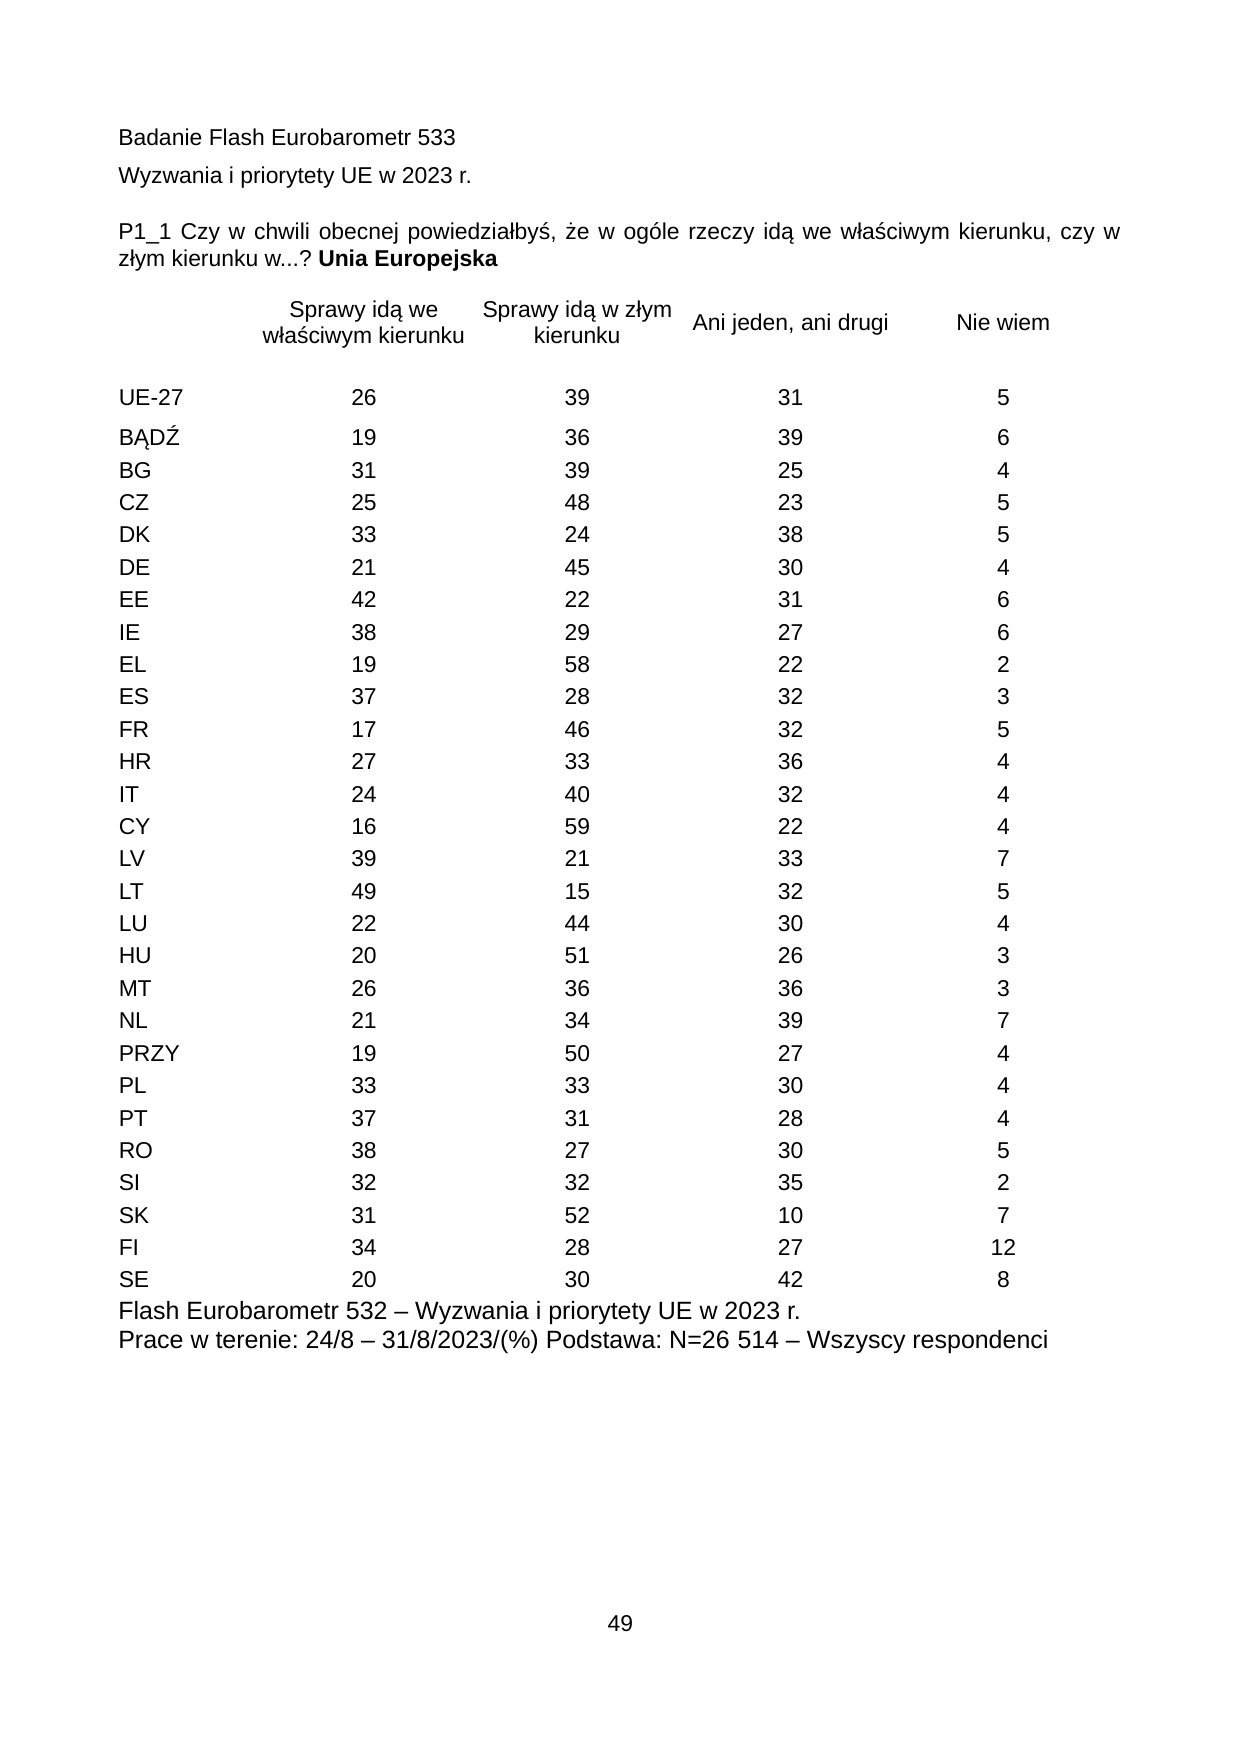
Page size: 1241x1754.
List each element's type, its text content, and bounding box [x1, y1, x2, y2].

table_cell 31 [684, 583, 897, 616]
table_cell 19 [257, 1037, 470, 1069]
table_cell 34 [470, 1004, 684, 1037]
table_cell 37 [257, 680, 470, 713]
table_cell 22 [257, 907, 470, 939]
text Prace w terenie: 24/8 – 31/8/2023/(%) Podstawa: N=26 514 – Wszyscy respondenci [118, 1324, 1122, 1353]
table_cell 10 [684, 1199, 897, 1231]
table_cell 27 [684, 616, 897, 648]
table_cell UE-27 [116, 374, 257, 421]
table_cell 2 [897, 648, 1109, 680]
table_cell SK [116, 1199, 257, 1231]
table_cell 2 [897, 1166, 1109, 1199]
table_cell IE [116, 616, 257, 648]
table_cell 4 [897, 810, 1109, 842]
table_cell PT [116, 1101, 257, 1134]
table_cell 26 [257, 972, 470, 1004]
table_cell 28 [470, 1231, 684, 1263]
table_cell 32 [684, 713, 897, 745]
table_cell 58 [470, 648, 684, 680]
table_cell 26 [684, 940, 897, 972]
table_cell 25 [257, 486, 470, 518]
table_cell 25 [684, 454, 897, 486]
table_cell ES [116, 680, 257, 713]
table_header Ani jeden, ani drugi [684, 271, 897, 373]
table_cell LU [116, 907, 257, 939]
table_cell CZ [116, 486, 257, 518]
table_cell 40 [470, 778, 684, 810]
table_cell 29 [470, 616, 684, 648]
table_cell 38 [684, 518, 897, 551]
table_cell NL [116, 1004, 257, 1037]
table_cell 4 [897, 1101, 1109, 1134]
table_cell 33 [257, 1069, 470, 1101]
text P1_1 Czy w chwili obecnej powiedziałbyś, że w ogóle rzeczy idą we właściwym kierunku, czy w złym kierunku w...? Unia Europejska [118, 218, 1122, 271]
table_cell 8 [897, 1264, 1109, 1296]
table_cell 39 [470, 454, 684, 486]
table_cell 4 [897, 551, 1109, 583]
table_cell 30 [470, 1264, 684, 1296]
table_cell SE [116, 1264, 257, 1296]
table_cell 4 [897, 778, 1109, 810]
table_cell MT [116, 972, 257, 1004]
table_cell 3 [897, 972, 1109, 1004]
table_cell EE [116, 583, 257, 616]
table_header [116, 271, 257, 373]
text Flash Eurobarometr 532 – Wyzwania i priorytety UE w 2023 r. [118, 1296, 1122, 1324]
table_cell 7 [897, 1004, 1109, 1037]
table_cell PRZY [116, 1037, 257, 1069]
table_cell 38 [257, 1134, 470, 1166]
table_cell 6 [897, 616, 1109, 648]
table_cell 33 [684, 842, 897, 875]
table_cell 4 [897, 454, 1109, 486]
table_cell 39 [257, 842, 470, 875]
table_cell 6 [897, 421, 1109, 453]
table_cell 31 [257, 1199, 470, 1231]
table_cell 34 [257, 1231, 470, 1263]
table_cell 50 [470, 1037, 684, 1069]
table_cell 28 [470, 680, 684, 713]
table_cell 27 [257, 745, 470, 777]
table_cell 32 [257, 1166, 470, 1199]
table_cell HR [116, 745, 257, 777]
table_cell DE [116, 551, 257, 583]
table_header Sprawy idą w złym kierunku [470, 271, 684, 373]
table_cell 4 [897, 907, 1109, 939]
table_cell 22 [470, 583, 684, 616]
table_cell 30 [684, 551, 897, 583]
table_cell 32 [684, 680, 897, 713]
table_cell 31 [257, 454, 470, 486]
table_cell 15 [470, 875, 684, 907]
table_cell 38 [257, 616, 470, 648]
table_cell 5 [897, 374, 1109, 421]
table_cell 3 [897, 940, 1109, 972]
table_cell 48 [470, 486, 684, 518]
table_cell PL [116, 1069, 257, 1101]
table_cell 36 [684, 745, 897, 777]
table_cell 33 [257, 518, 470, 551]
table_cell 39 [684, 421, 897, 453]
table_cell 22 [684, 648, 897, 680]
table_cell 51 [470, 940, 684, 972]
table_cell BĄDŹ [116, 421, 257, 453]
table_cell 21 [257, 551, 470, 583]
table_cell 24 [257, 778, 470, 810]
table_cell 19 [257, 648, 470, 680]
table_cell 5 [897, 518, 1109, 551]
table_cell 45 [470, 551, 684, 583]
table_cell 22 [684, 810, 897, 842]
table_cell 7 [897, 1199, 1109, 1231]
table_cell HU [116, 940, 257, 972]
table_cell 12 [897, 1231, 1109, 1263]
table_cell 33 [470, 745, 684, 777]
table_header Nie wiem [897, 271, 1109, 373]
table_cell 39 [684, 1004, 897, 1037]
table_cell FI [116, 1231, 257, 1263]
table_cell 33 [470, 1069, 684, 1101]
table_cell 20 [257, 940, 470, 972]
table_cell RO [116, 1134, 257, 1166]
table_cell 5 [897, 1134, 1109, 1166]
table_cell 27 [470, 1134, 684, 1166]
table_cell 36 [470, 421, 684, 453]
table_cell 24 [470, 518, 684, 551]
table_cell 31 [684, 374, 897, 421]
table_cell 32 [470, 1166, 684, 1199]
table_cell 44 [470, 907, 684, 939]
table_cell 4 [897, 1069, 1109, 1101]
table_cell 52 [470, 1199, 684, 1231]
table_cell 42 [257, 583, 470, 616]
table_cell 32 [684, 778, 897, 810]
table_header Sprawy idą we właściwym kierunku [257, 271, 470, 373]
table_cell 27 [684, 1231, 897, 1263]
table_cell DK [116, 518, 257, 551]
table_cell 3 [897, 680, 1109, 713]
table_cell 30 [684, 1069, 897, 1101]
table_cell 4 [897, 1037, 1109, 1069]
table_cell 4 [897, 745, 1109, 777]
table_cell 35 [684, 1166, 897, 1199]
table_cell 21 [257, 1004, 470, 1037]
table_cell 30 [684, 1134, 897, 1166]
table_cell 49 [257, 875, 470, 907]
table_cell LV [116, 842, 257, 875]
table_cell 7 [897, 842, 1109, 875]
table_cell 5 [897, 875, 1109, 907]
table_cell CY [116, 810, 257, 842]
table_cell LT [116, 875, 257, 907]
table_cell 20 [257, 1264, 470, 1296]
table_cell 37 [257, 1101, 470, 1134]
table_cell 6 [897, 583, 1109, 616]
table_cell 28 [684, 1101, 897, 1134]
table_cell 46 [470, 713, 684, 745]
table_cell 31 [470, 1101, 684, 1134]
table_cell 17 [257, 713, 470, 745]
table_cell 36 [470, 972, 684, 1004]
table_cell 21 [470, 842, 684, 875]
table_cell 27 [684, 1037, 897, 1069]
table_cell SI [116, 1166, 257, 1199]
table_cell 5 [897, 486, 1109, 518]
table_cell 39 [470, 374, 684, 421]
table_cell EL [116, 648, 257, 680]
table_cell 23 [684, 486, 897, 518]
table_cell 26 [257, 374, 470, 421]
table_cell 36 [684, 972, 897, 1004]
table_cell BG [116, 454, 257, 486]
table_cell 42 [684, 1264, 897, 1296]
table_cell 19 [257, 421, 470, 453]
table_cell 30 [684, 907, 897, 939]
table_cell 5 [897, 713, 1109, 745]
table_cell FR [116, 713, 257, 745]
table_cell 59 [470, 810, 684, 842]
table_cell 16 [257, 810, 470, 842]
table_cell IT [116, 778, 257, 810]
table_cell 32 [684, 875, 897, 907]
